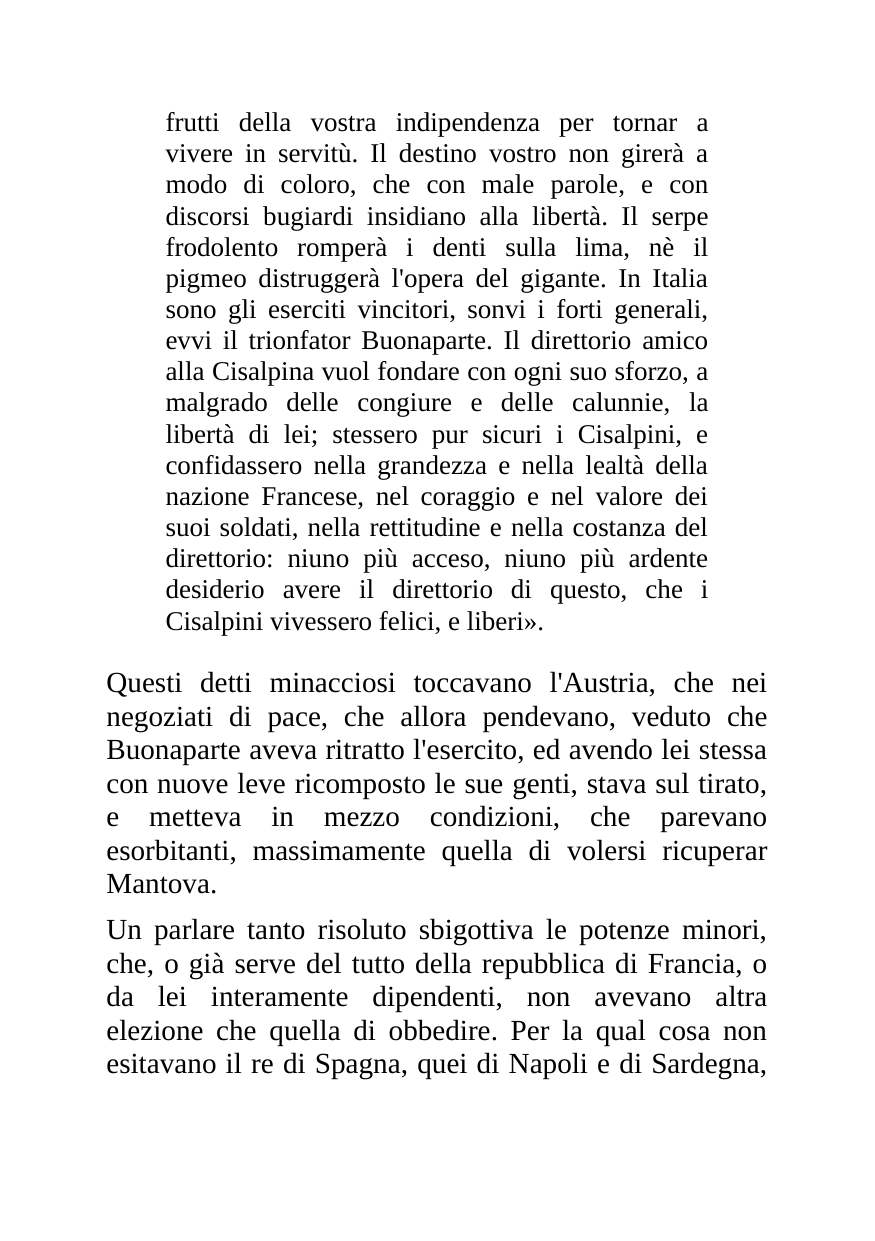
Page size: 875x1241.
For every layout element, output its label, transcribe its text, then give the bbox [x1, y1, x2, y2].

text Un parlare tanto risoluto sbigottiva le potenze minori, che, o già serve del tutto della repubblica di Francia, o da lei interamente dipendenti, non avevano altra elezione che quella di obbedire. Per la qual cosa non esitavano il re di Spagna, quei di Napoli e di Sardegna, [106, 912, 768, 1080]
text Questi detti minacciosi toccavano l'Austria, che nei negoziati di pace, che allora pendevano, veduto che Buonaparte aveva ritratto l'esercito, ed avendo lei stessa con nuove leve ricomposto le sue genti, stava sul tirato, e metteva in mezzo condizioni, che parevano esorbitanti, massimamente quella di volersi ricuperar Mantova. [106, 665, 768, 900]
text frutti della vostra indipendenza per tornar a vivere in servitù. Il destino vostro non girerà a modo di coloro, che con male parole, e con discorsi bugiardi insidiano alla libertà. Il serpe frodolento romperà i denti sulla lima, nè il pigmeo distruggerà l'opera del gigante. In Italia sono gli eserciti vincitori, sonvi i forti generali, evvi il trionfator Buonaparte. Il direttorio amico alla Cisalpina vuol fondare con ogni suo sforzo, a malgrado delle congiure e delle calunnie, la libertà di lei; stessero pur sicuri i Cisalpini, e confidassero nella grandezza e nella lealtà della nazione Francese, nel coraggio e nel valore dei suoi soldati, nella rettitudine e nella costanza del direttorio: niuno più acceso, niuno più ardente desiderio avere il direttorio di questo, che i Cisalpini vivessero felici, e liberi». [165, 106, 709, 636]
